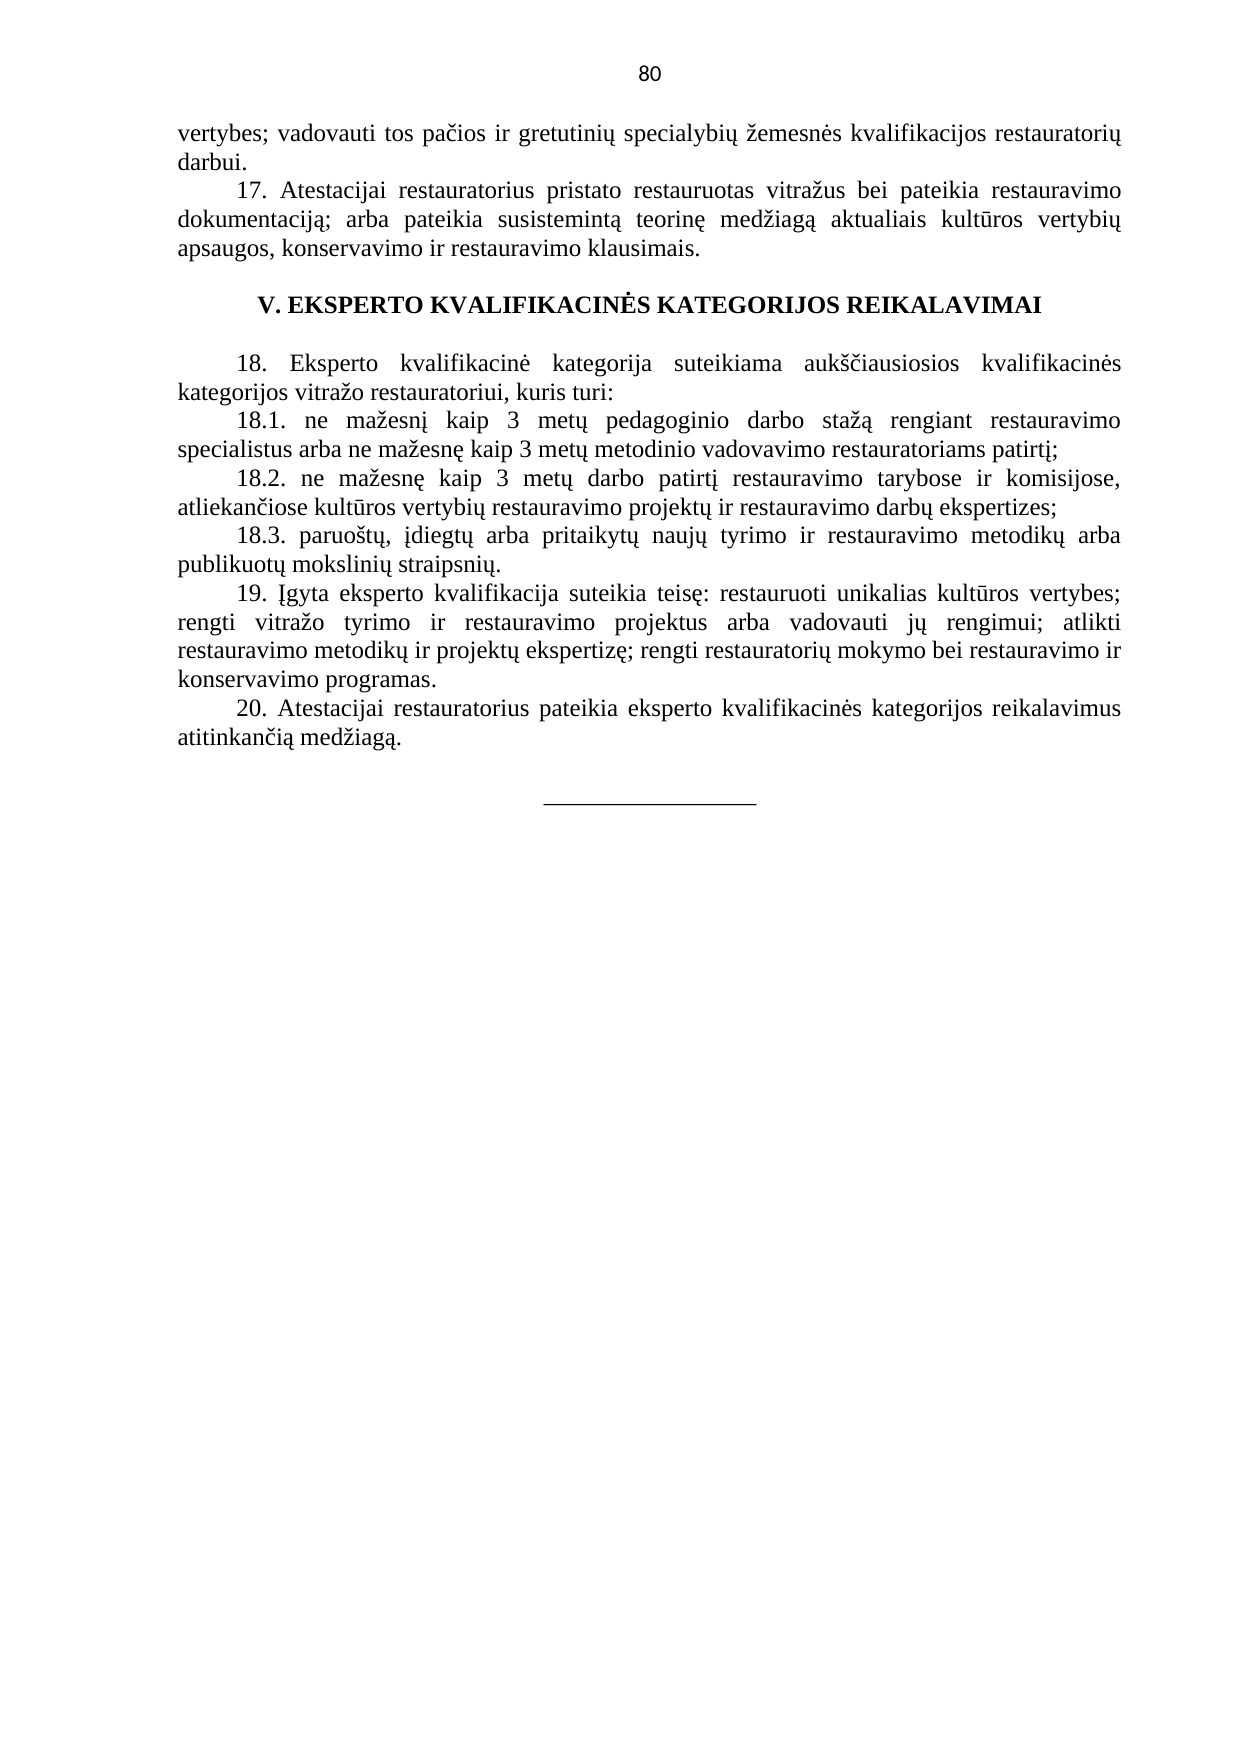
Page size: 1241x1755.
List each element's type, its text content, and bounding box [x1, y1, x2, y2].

text 18.3. paruoštų, įdiegtų arba pritaikytų naujų tyrimo ir restauravimo metodikų arba publikuotų mokslinių straipsnių. [177, 521, 1122, 578]
text 18.2. ne mažesnę kaip 3 metų darbo patirtį restauravimo tarybose ir komisijose, atliekančiose kultūros vertybių restauravimo projektų ir restauravimo darbų ekspertizes; [177, 463, 1122, 521]
text 19. Įgyta eksperto kvalifikacija suteikia teisę: restauruoti unikalias kultūros vertybes; rengti vitražo tyrimo ir restauravimo projektus arba vadovauti jų rengimui; atlikti restauravimo metodikų ir projektų ekspertizę; rengti restauratorių mokymo bei restauravimo ir konservavimo programas. [177, 578, 1122, 693]
text _________________ [177, 779, 1122, 808]
text vertybes; vadovauti tos pačios ir gretutinių specialybių žemesnės kvalifikacijos restauratorių darbui. [177, 118, 1122, 176]
text V. EKSPERTO KVALIFIKACINĖS KATEGORIJOS REIKALAVIMAI [177, 291, 1122, 319]
text 17. Atestacijai restauratorius pristato restauruotas vitražus bei pateikia restauravimo dokumentaciją; arba pateikia susistemintą teorinę medžiagą aktualiais kultūros vertybių apsaugos, konservavimo ir restauravimo klausimais. [177, 176, 1122, 262]
text 18. Eksperto kvalifikacinė kategorija suteikiama aukščiausiosios kvalifikacinės kategorijos vitražo restauratoriui, kuris turi: [177, 348, 1122, 406]
text 20. Atestacijai restauratorius pateikia eksperto kvalifikacinės kategorijos reikalavimus atitinkančią medžiagą. [177, 693, 1122, 751]
text 18.1. ne mažesnį kaip 3 metų pedagoginio darbo stažą rengiant restauravimo specialistus arba ne mažesnę kaip 3 metų metodinio vadovavimo restauratoriams patirtį; [177, 406, 1122, 463]
